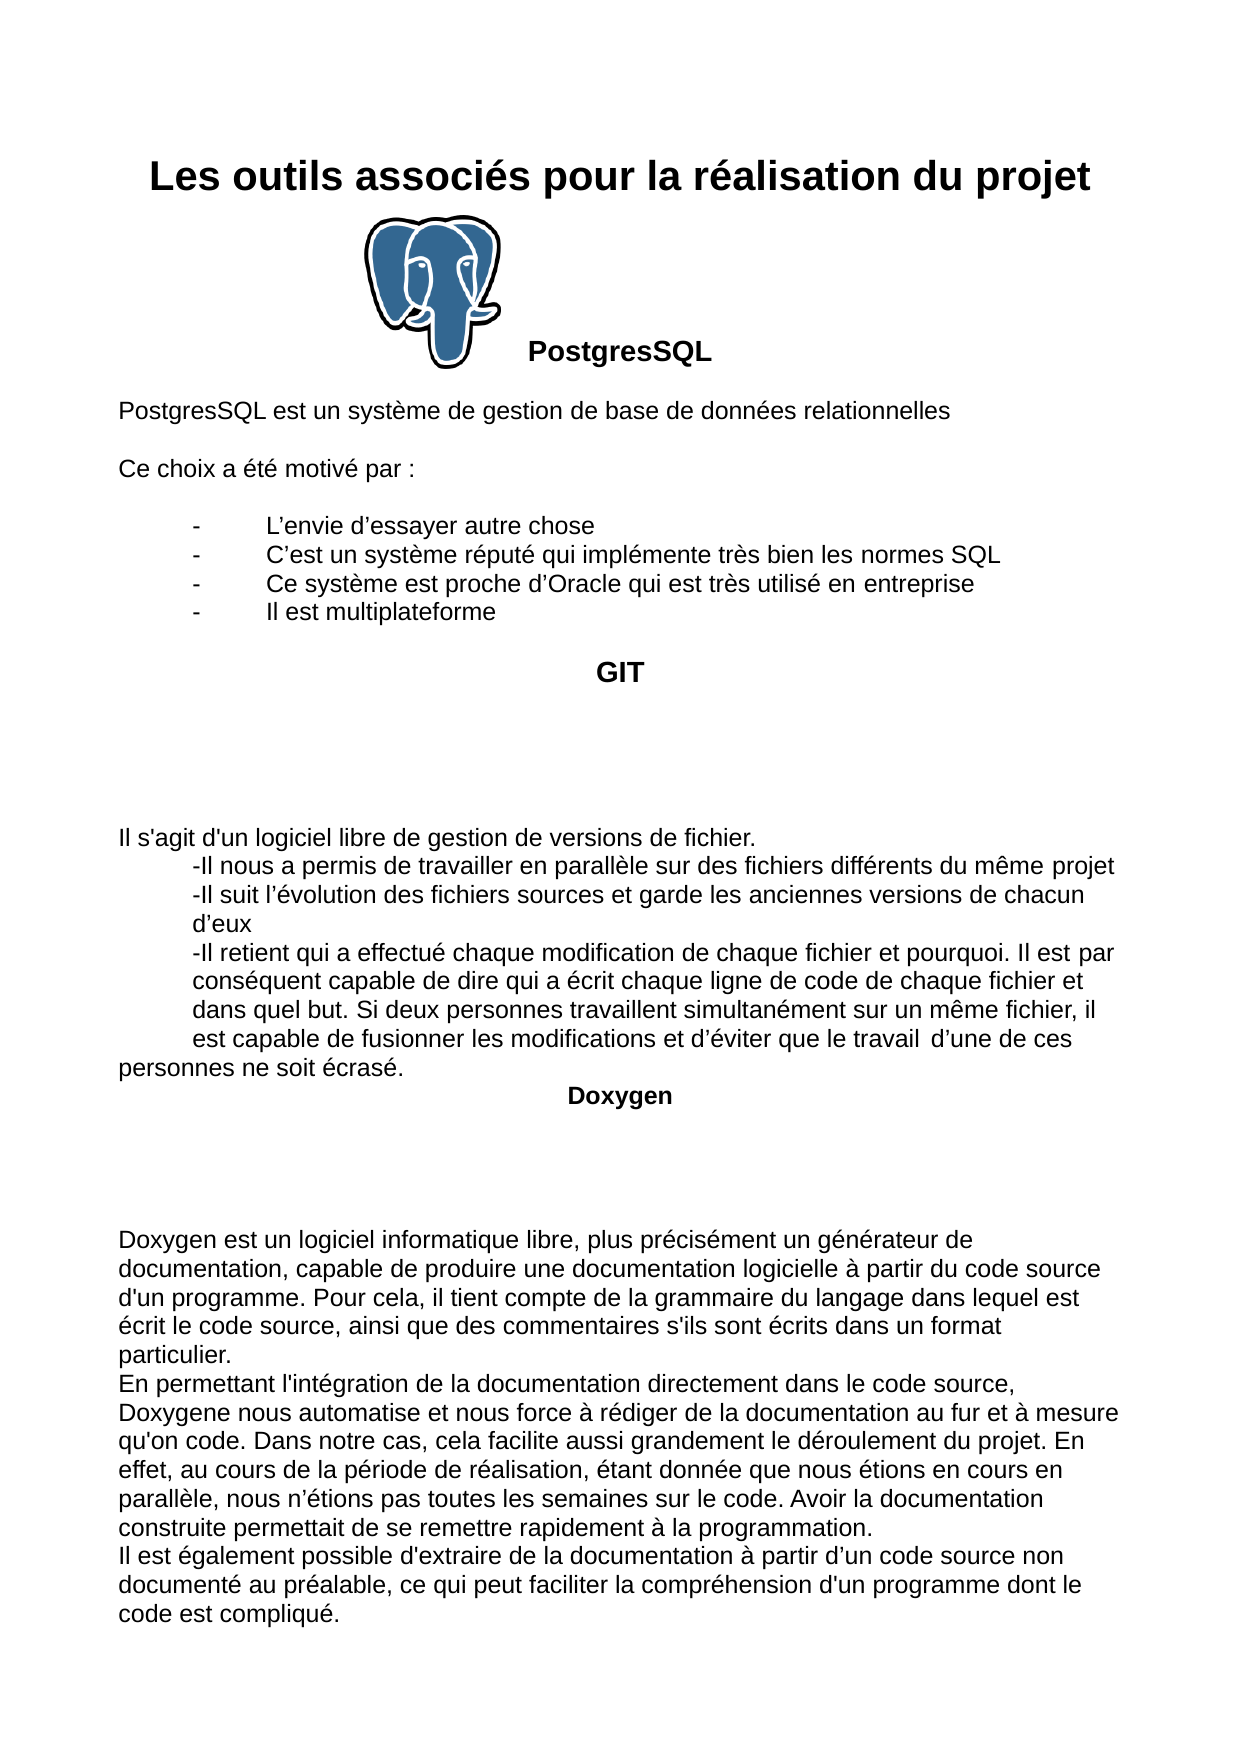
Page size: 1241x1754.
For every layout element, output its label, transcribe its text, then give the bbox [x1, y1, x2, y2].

text - C’est un système réputé qui implémente très bien les normes SQL [118, 540, 1122, 568]
text Il est également possible d'extraire de la documentation à partir d’un code source non documenté au préalable, ce qui peut faciliter la compréhension d'un programme dont le code est compliqué. [118, 1541, 1122, 1627]
text PostgresSQL est un système de gestion de base de données relationnelles [118, 396, 1122, 425]
text [118, 334, 364, 367]
text PostgresSQL [501, 334, 1122, 367]
text Doxygen [118, 1081, 1122, 1110]
text Ce choix a été motivé par : [118, 453, 1122, 482]
text En permettant l'intégration de la documentation directement dans le code source, Doxygene nous automatise et nous force à rédiger de la documentation au fur et à mesure qu'on code. Dans notre cas, cela facilite aussi grandement le déroulement du projet. En effet, au cours de la période de réalisation, étant donnée que nous étions en cours en parallèle, nous n’étions pas toutes les semaines sur le code. Avoir la documentation construite permettait de se remettre rapidement à la programmation. [118, 1369, 1122, 1541]
text - L’envie d’essayer autre chose [118, 511, 1122, 540]
text -Il suit l’évolution des fichiers sources et garde les anciennes versions de chacun d’eux [118, 880, 1122, 937]
text Doxygen est un logiciel informatique libre, plus précisément un générateur de documentation, capable de produire une documentation logicielle à partir du code source d'un programme. Pour cela, il tient compte de la grammaire du langage dans lequel est écrit le code source, ainsi que des commentaires s'ils sont écrits dans un format particulier. [118, 1225, 1122, 1369]
text Il s'agit d'un logiciel libre de gestion de versions de fichier. [118, 822, 1122, 851]
picture [364, 215, 501, 369]
text - Il est multiplateforme [118, 597, 1122, 626]
text GIT [118, 655, 1122, 688]
text - Ce système est proche d’Oracle qui est très utilisé en entreprise [118, 568, 1122, 597]
text Les outils associés pour la réalisation du projet [118, 152, 1122, 199]
text -Il retient qui a effectué chaque modification de chaque fichier et pourquoi. Il est par conséquent capable de dire qui a écrit chaque ligne de code de chaque fichier et dans quel but. Si deux personnes travaillent simultanément sur un même fichier, il est capable de fusionner les modifications et d’éviter que le travail d’une de ces personnes ne soit écrasé. [118, 937, 1122, 1081]
text -Il nous a permis de travailler en parallèle sur des fichiers différents du même projet [118, 851, 1122, 880]
